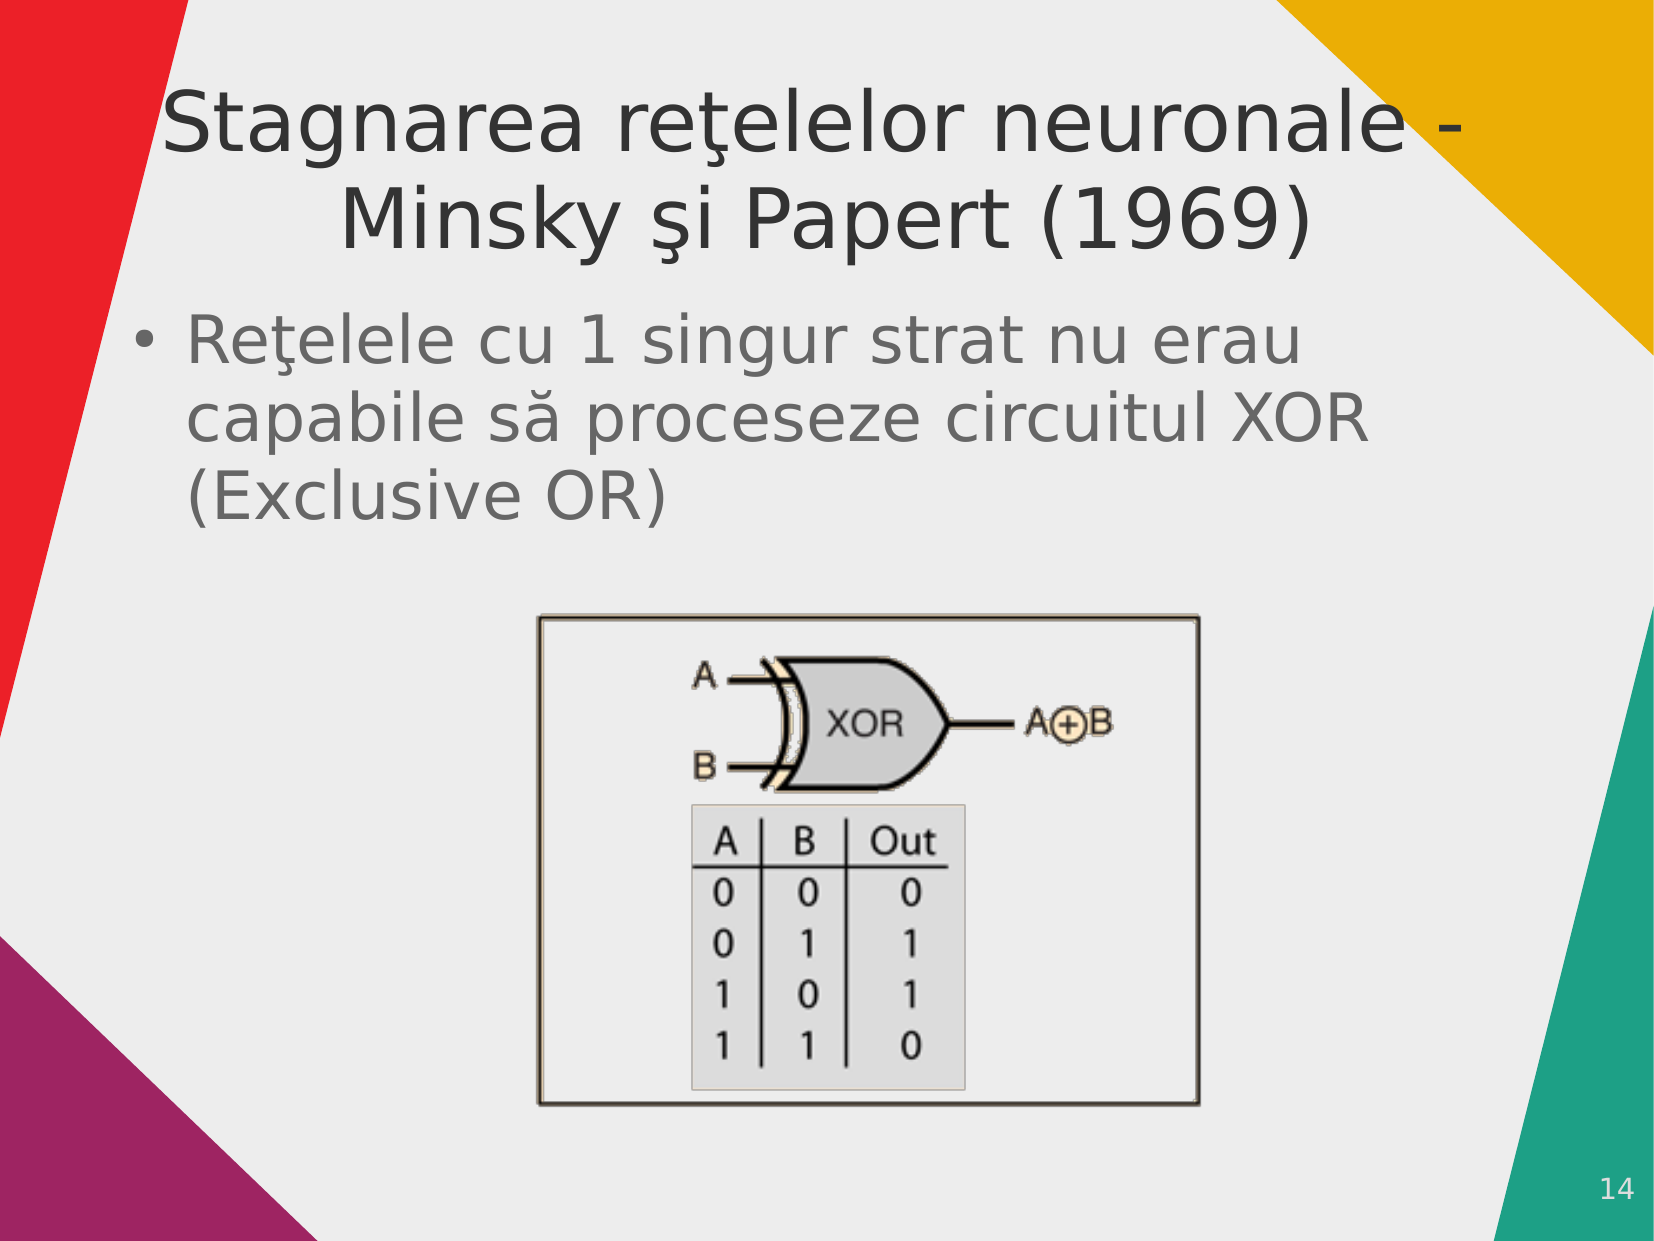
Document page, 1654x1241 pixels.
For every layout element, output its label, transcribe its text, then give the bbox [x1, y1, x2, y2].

picture [516, 591, 1220, 1126]
list Reţelele cu 1 singur strat nu erau capabile să proceseze circuitul XOR (Exclusive OR) [114, 302, 1539, 1033]
title Stagnarea reţelelor neuronale - Minsky şi Papert (1969) [114, 73, 1539, 271]
